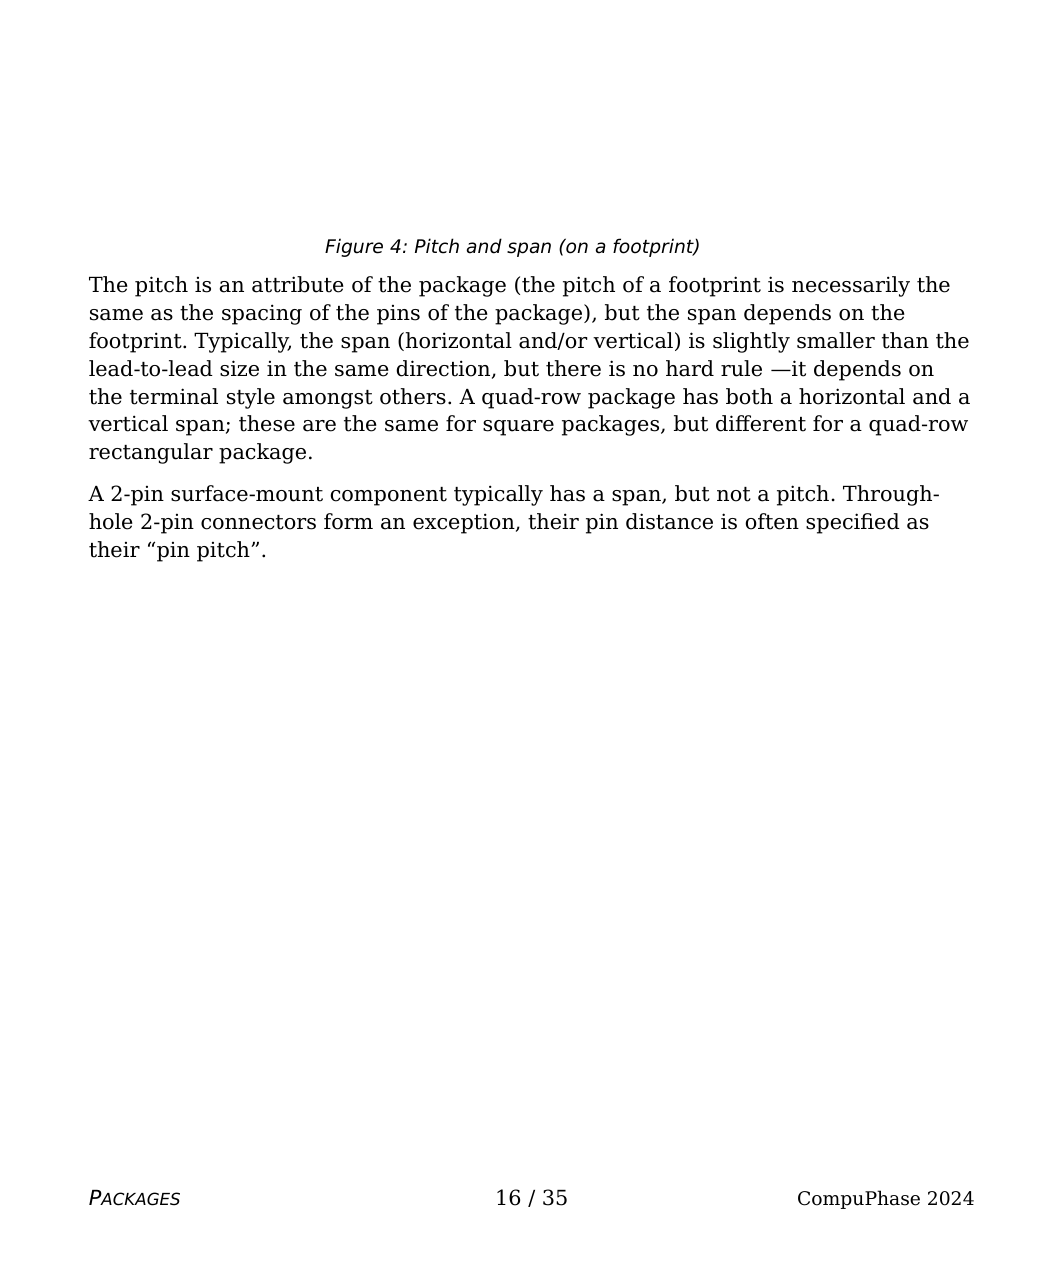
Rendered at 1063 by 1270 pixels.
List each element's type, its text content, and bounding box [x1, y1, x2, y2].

text Figure 4: Pitch and span (on a footprint) [325, 72, 738, 270]
text A 2-pin surface-mount component typically has a span, but not a pitch. Through-hole 2-pin connectors form an exception, their pin distance is often specified as their “pin pitch”. [88, 482, 974, 562]
text The pitch is an attribute of the package (the pitch of a footprint is necessarily the same as the spacing of the pins of the package), but the span depends on the footprint. Typically, the span (horizontal and/or vertical) is slightly smaller than the lead-to-lead size in the same direction, but there is no hard rule —it depends on the terminal style amongst others. A quad-row package has both a horizontal and a vertical span; these are the same for square packages, but different for a quad-row rectangular package. [88, 59, 974, 464]
